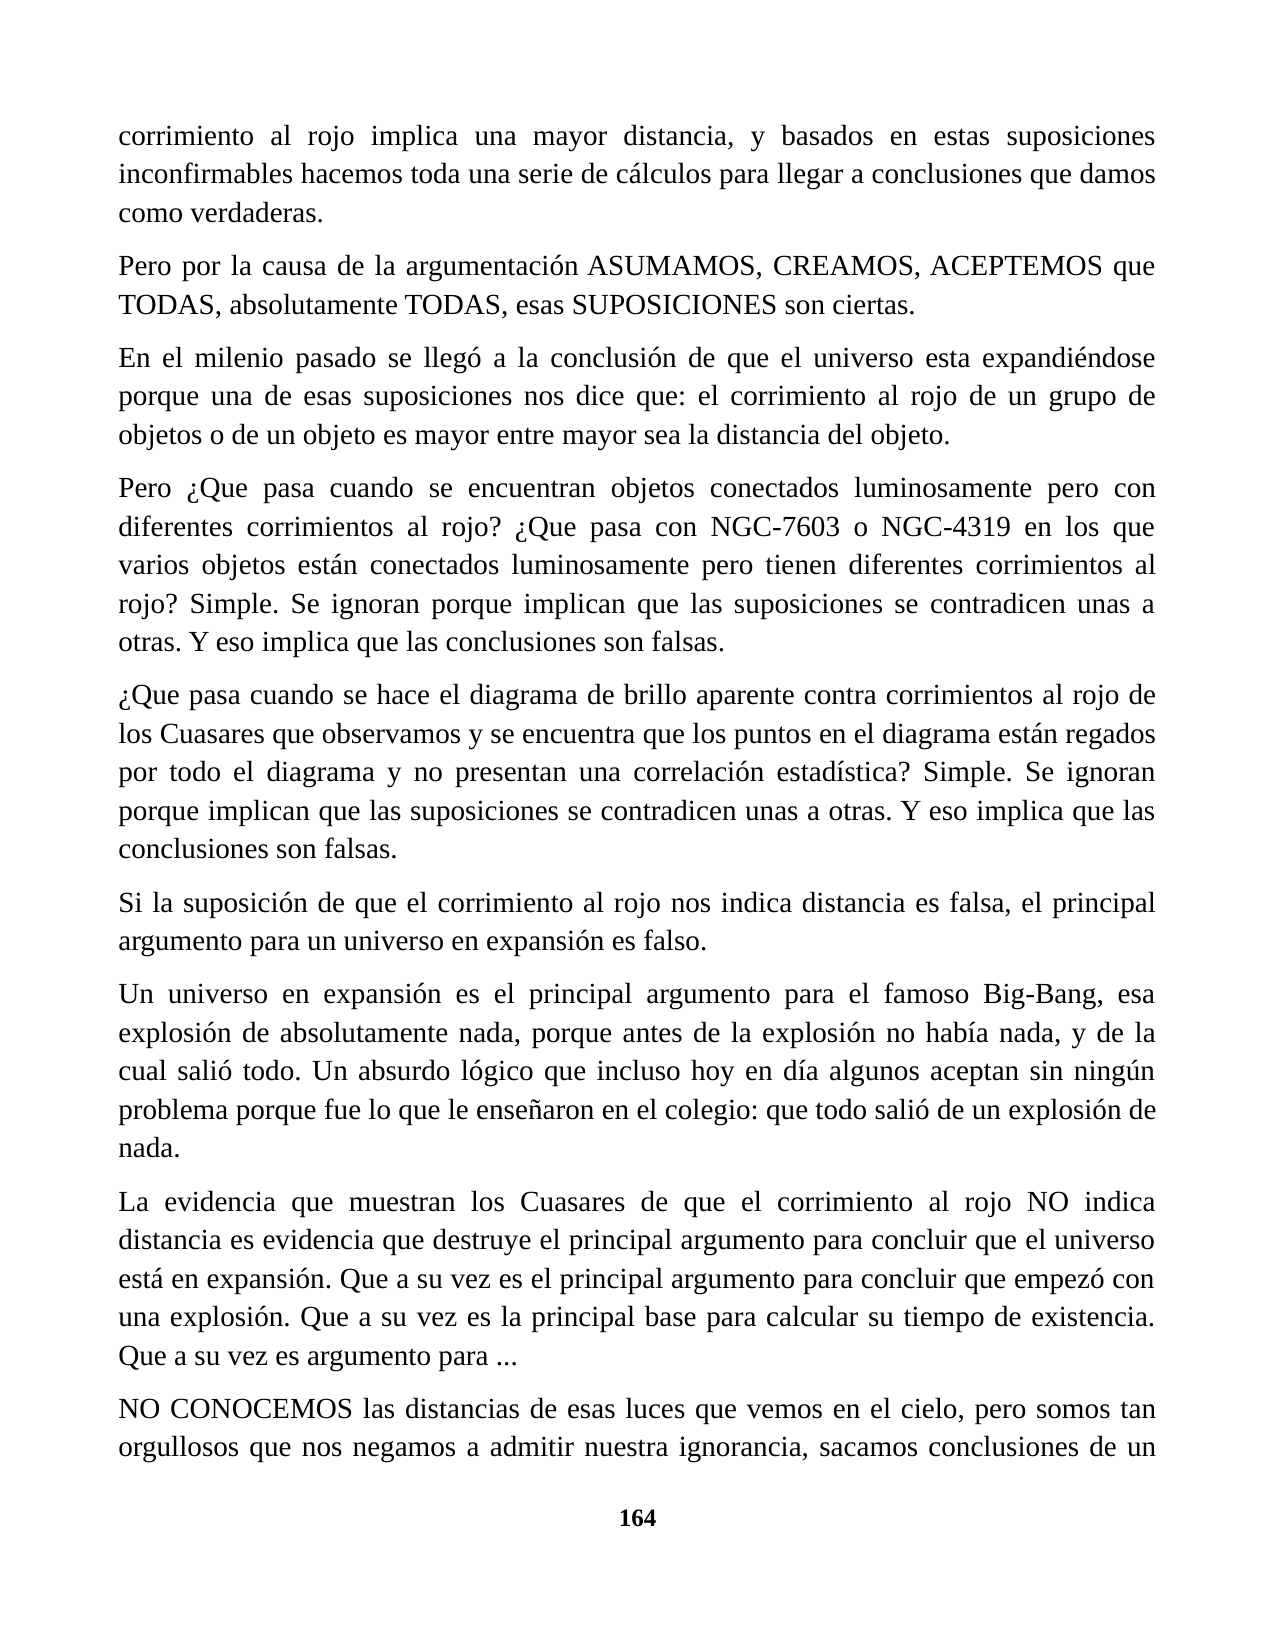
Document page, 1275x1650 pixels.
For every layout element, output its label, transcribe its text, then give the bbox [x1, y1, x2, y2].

text En el milenio pasado se llegó a la conclusión de que el universo esta expandiéndose porque una de esas suposiciones nos dice que: el corrimiento al rojo de un grupo de objetos o de un objeto es mayor entre mayor sea la distancia del objeto. [118, 340, 1157, 451]
text Si la suposición de que el corrimiento al rojo nos indica distancia es falsa, el principal argumento para un universo en expansión es falso. [118, 885, 1157, 957]
text corrimiento al rojo implica una mayor distancia, y basados en estas suposiciones inconfirmables hacemos toda una serie de cálculos para llegar a conclusiones que damos como verdaderas. [118, 118, 1157, 229]
text Pero ¿Que pasa cuando se encuentran objetos conectados luminosamente pero con diferentes corrimientos al rojo? ¿Que pasa con NGC-7603 o NGC-4319 en los que varios objetos están conectados luminosamente pero tienen diferentes corrimientos al rojo? Simple. Se ignoran porque implican que las suposiciones se contradicen unas a otras. Y eso implica que las conclusiones son falsas. [118, 470, 1157, 658]
text Un universo en expansión es el principal argumento para el famoso Big-Bang, esa explosión de absolutamente nada, porque antes de la explosión no había nada, y de la cual salió todo. Un absurdo lógico que incluso hoy en día algunos aceptan sin ningún problema porque fue lo que le enseñaron en el colegio: que todo salió de un explosión de nada. [118, 976, 1157, 1164]
text NO CONOCEMOS las distancias de esas luces que vemos en el cielo, pero somos tan orgullosos que nos negamos a admitir nuestra ignorancia, sacamos conclusiones de un [118, 1391, 1157, 1463]
text Pero por la causa de la argumentación ASUMAMOS, CREAMOS, ACEPTEMOS que TODAS, absolutamente TODAS, esas SUPOSICIONES son ciertas. [118, 248, 1157, 320]
text La evidencia que muestran los Cuasares de que el corrimiento al rojo NO indica distancia es evidencia que destruye el principal argumento para concluir que el universo está en expansión. Que a su vez es el principal argumento para concluir que empezó con una explosión. Que a su vez es la principal base para calcular su tiempo de existencia. Que a su vez es argumento para ... [118, 1184, 1157, 1371]
text ¿Que pasa cuando se hace el diagrama de brillo aparente contra corrimientos al rojo de los Cuasares que observamos y se encuentra que los puntos en el diagrama están regados por todo el diagrama y no presentan una correlación estadística? Simple. Se ignoran porque implican que las suposiciones se contradicen unas a otras. Y eso implica que las conclusiones son falsas. [118, 677, 1157, 865]
